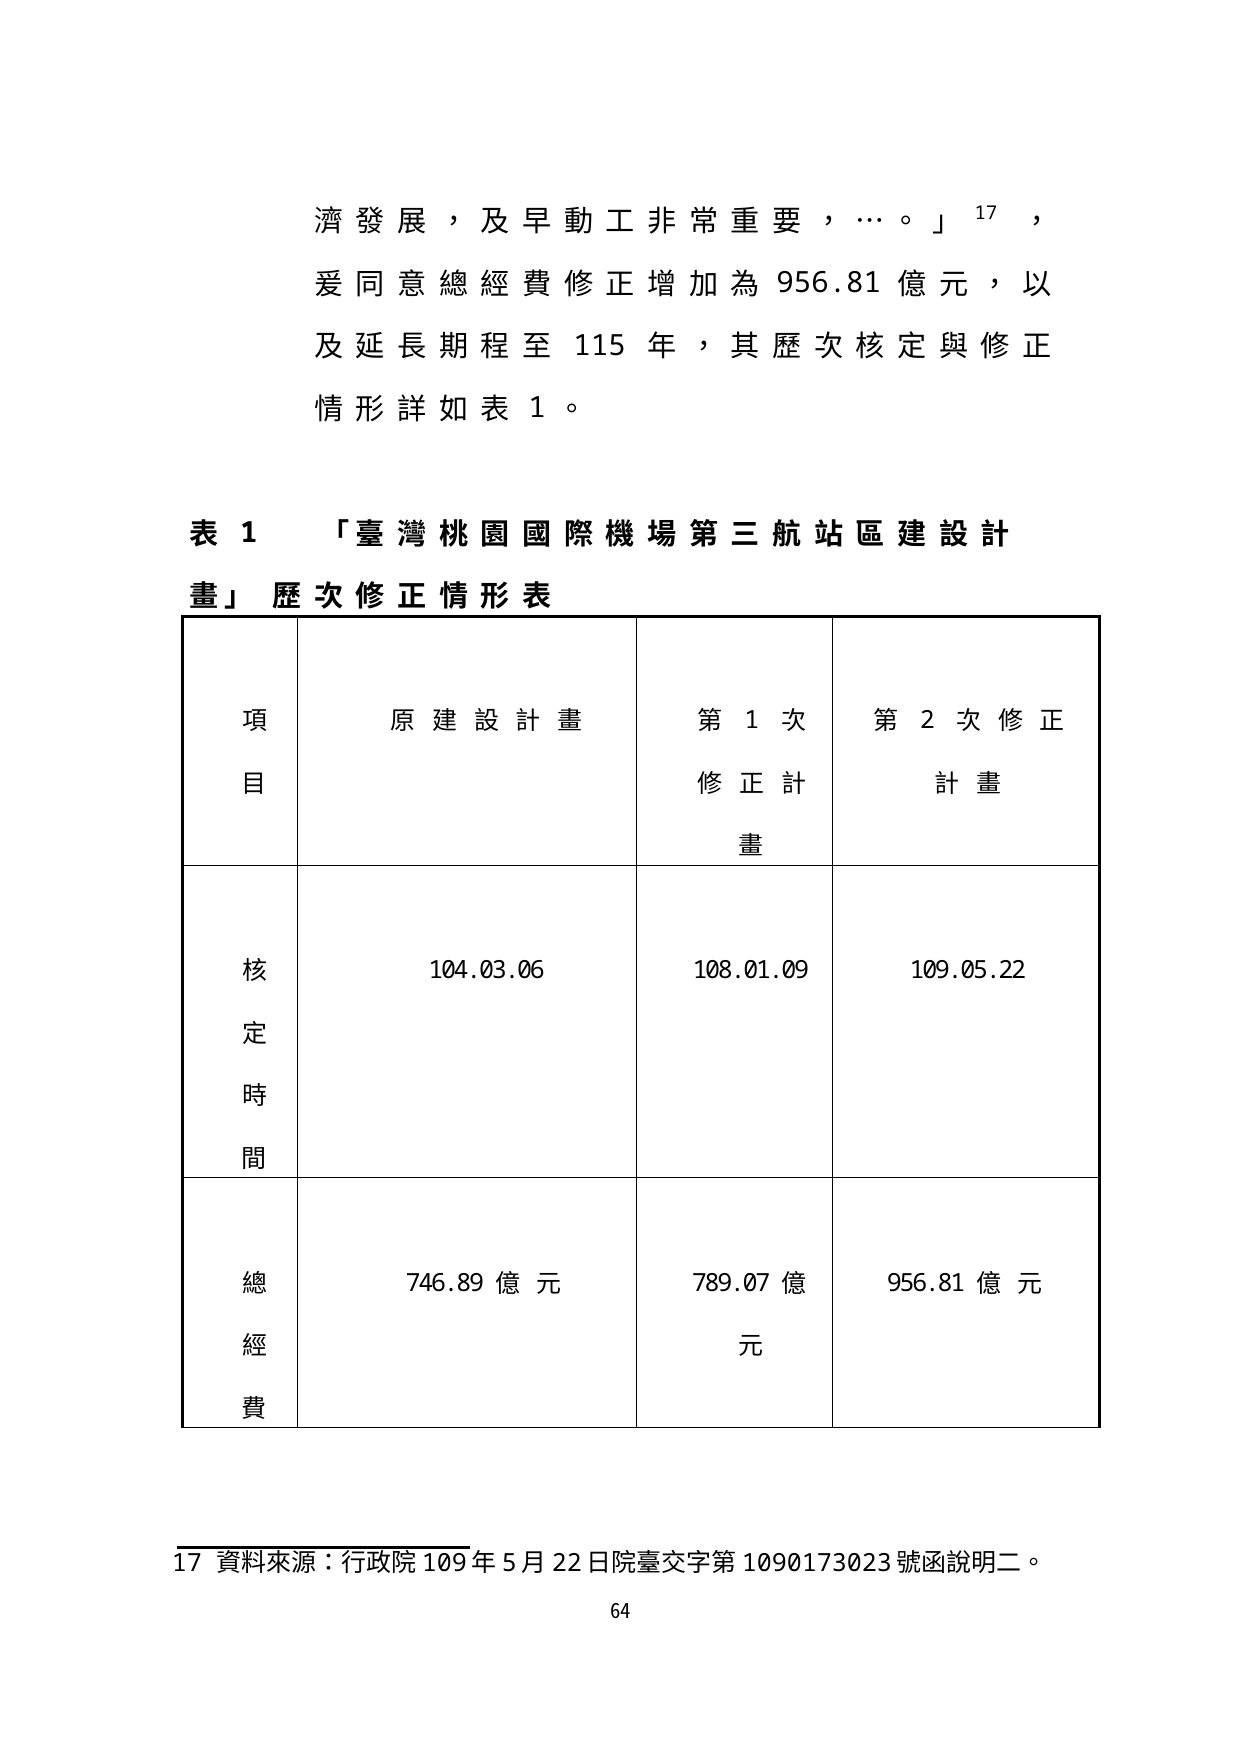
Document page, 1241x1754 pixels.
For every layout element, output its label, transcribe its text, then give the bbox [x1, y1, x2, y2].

table_cell 789.07億元 [637, 1178, 832, 1427]
text 表1 「臺灣桃園國際機場第三航站區建設計畫」歷次修正情形表 [183, 490, 1058, 615]
table_cell 核定時間 [184, 866, 297, 1177]
table_header 項目 [184, 618, 297, 865]
table_cell 總經費 [184, 1178, 297, 1427]
table_header 第1次修正計畫 [637, 618, 832, 865]
text 資料來源：行政院109年5月22日院臺交字第1090173023號函說明二。 [172, 1548, 1063, 1577]
table_cell 956.81億元 [833, 1178, 1098, 1427]
table_cell 746.89億元 [298, 1178, 636, 1427]
table_cell 108.01.09 [637, 866, 832, 1177]
text 濟發展，及早動工非常重要，…。」，爰同意總經費修正增加為956.81億元，以及延長期程至115年，其歷次核定與修正情形詳如表1。 [271, 177, 1058, 427]
table_header 原建設計畫 [298, 618, 636, 865]
table_cell 104.03.06 [298, 866, 636, 1177]
table_cell 109.05.22 [833, 866, 1098, 1177]
table_header 第2次修正計畫 [833, 618, 1098, 865]
